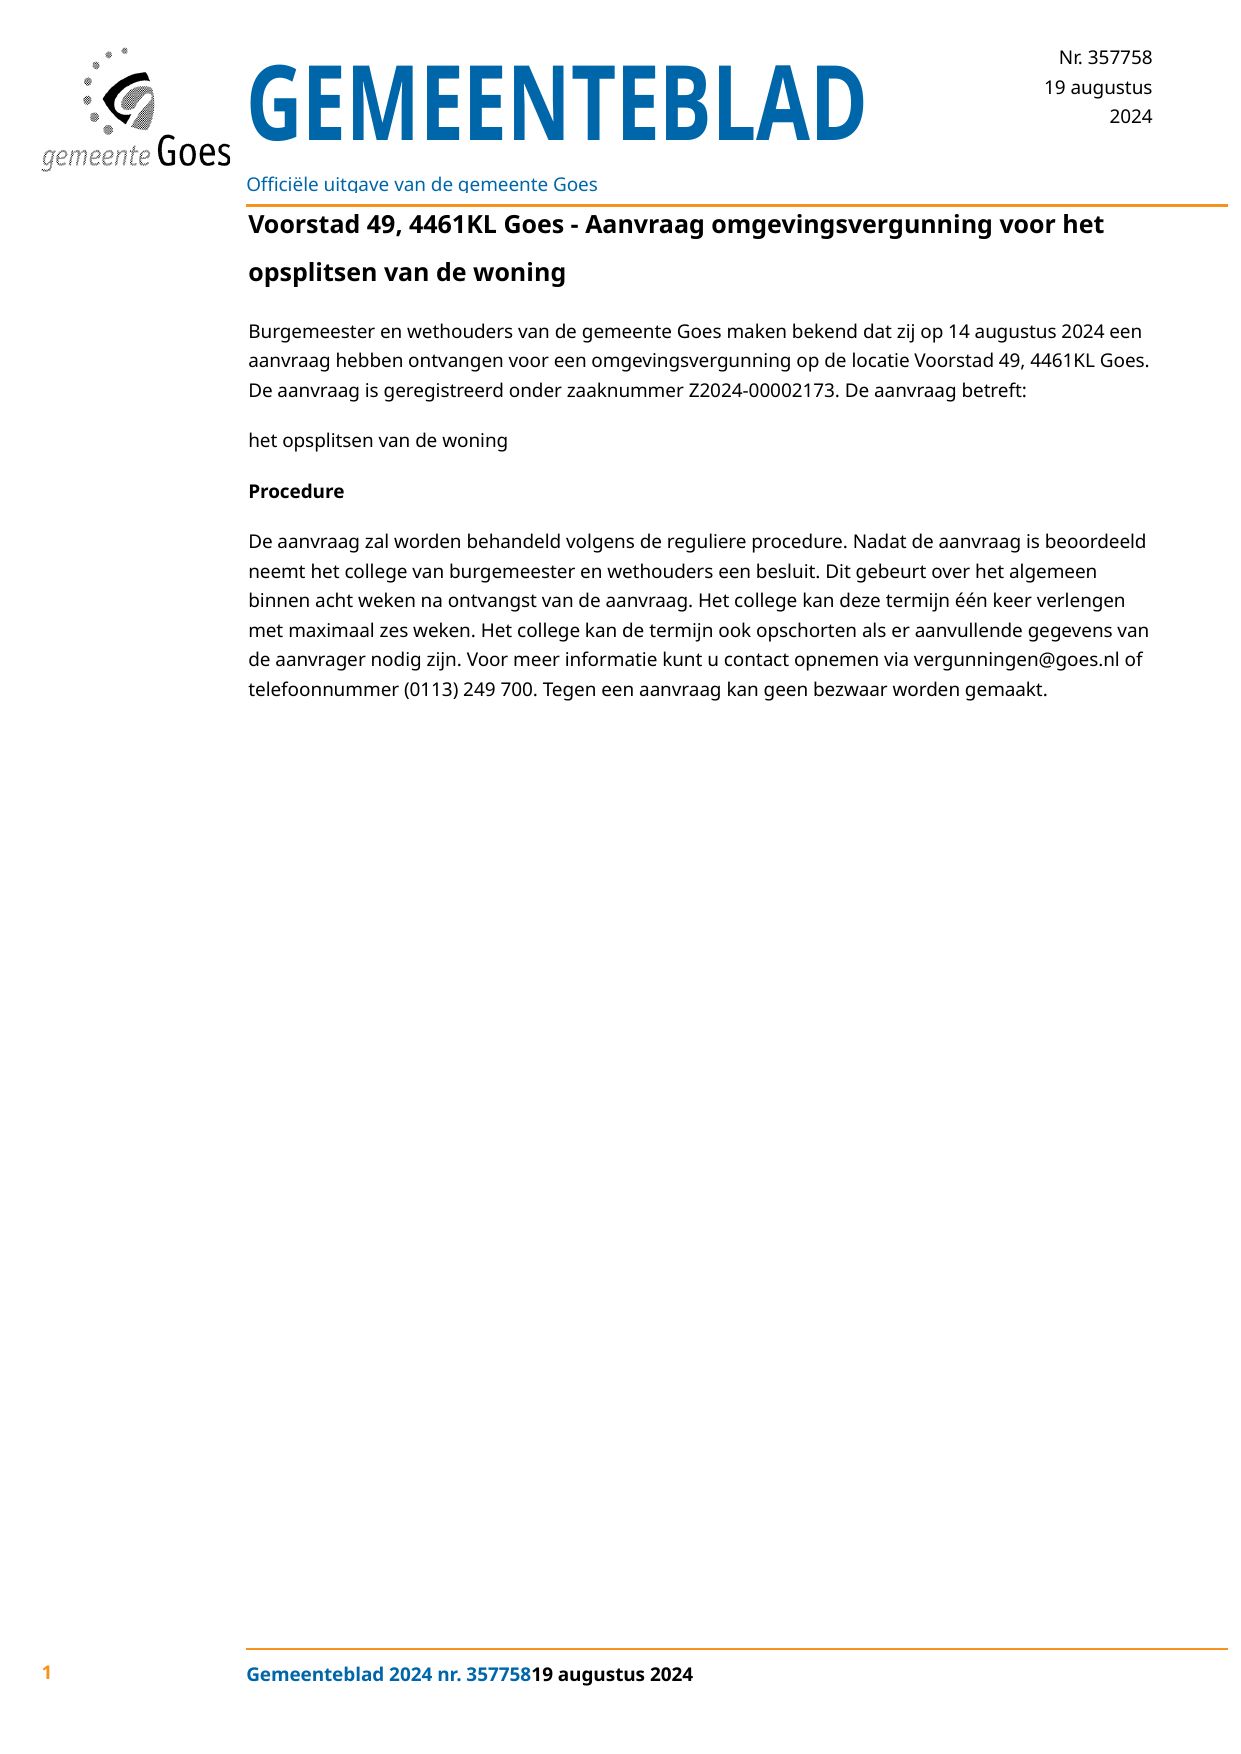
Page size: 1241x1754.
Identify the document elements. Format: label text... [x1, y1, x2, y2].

picture [41, 47, 231, 172]
text Procedure [248, 478, 1152, 504]
text De aanvraag zal worden behandeld volgens de reguliere procedure. Nadat de aanvraag is beoordeeld neemt het college van burgemeester en wethouders een besluit. Dit gebeurt over het algemeen binnen acht weken na ontvangst van de aanvraag. Het college kan deze termijn één keer verlengen met maximaal zes weken. Het college kan de termijn ook opschorten als er aanvullende gegevens van de aanvrager nodig zijn. Voor meer informatie kunt u contact opnemen via vergunningen@goes.nl of telefoonnummer (0113) 249 700. Tegen een aanvraag kan geen bezwaar worden gemaakt. [248, 528, 1152, 702]
text Voorstad 49, 4461KL Goes - Aanvraag omgevingsvergunning voor het opsplitsen van de woning [248, 207, 1152, 288]
text Burgemeester en wethouders van de gemeente Goes maken bekend dat zij op 14 augustus 2024 een aanvraag hebben ontvangen voor een omgevingsvergunning op de locatie Voorstad 49, 4461KL Goes. De aanvraag is geregistreerd onder zaaknummer Z2024-00002173. De aanvraag betreft: [248, 318, 1152, 403]
text het opsplitsen van de woning [248, 427, 1152, 453]
